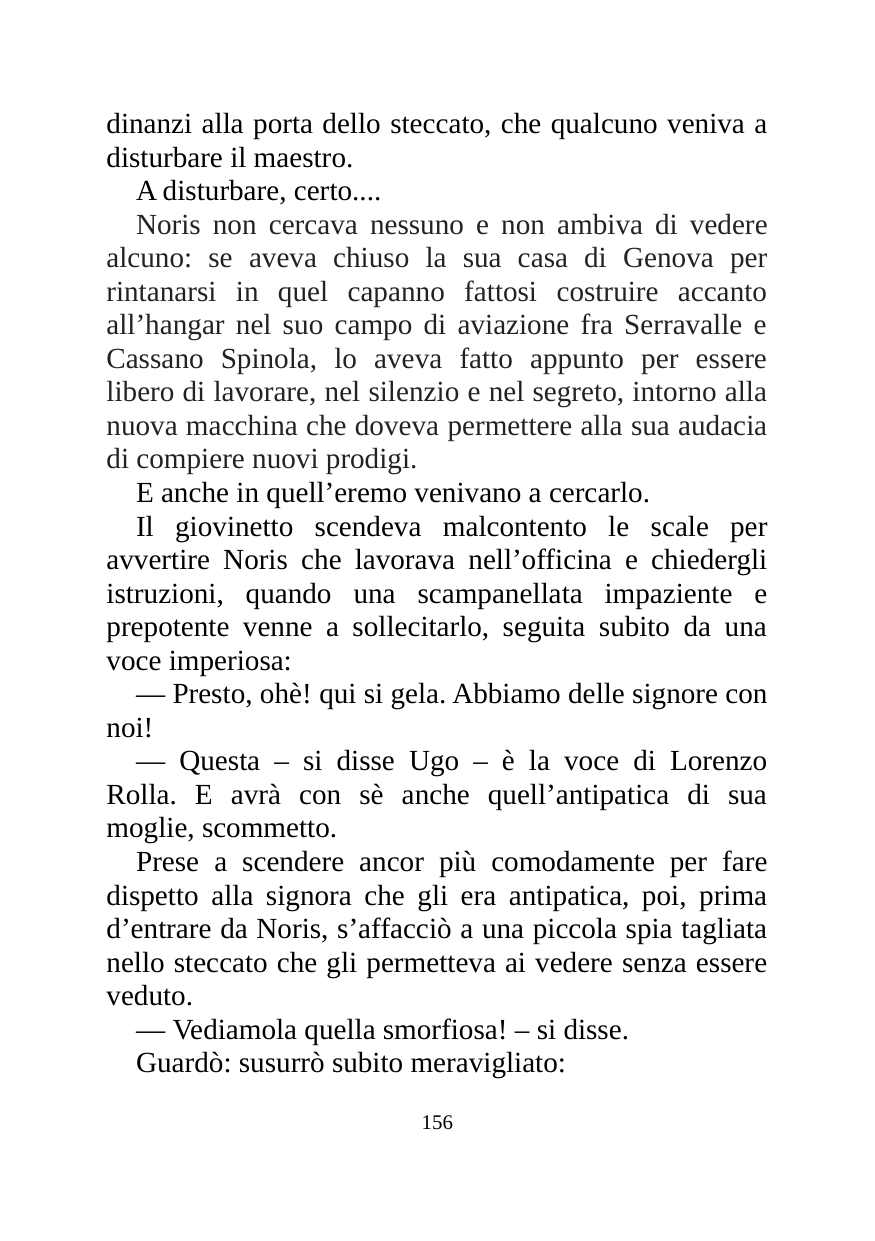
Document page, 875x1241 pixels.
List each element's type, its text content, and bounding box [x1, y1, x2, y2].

text E anche in quell’eremo venivano a cercarlo. [106, 475, 768, 509]
text — Presto, ohè! qui si gela. Abbiamo delle signore con noi! [106, 676, 768, 743]
text Guardò: susurrò subito meravigliato: [106, 1045, 768, 1079]
text Prese a scendere ancor più comodamente per fare dispetto alla signora che gli era antipatica, poi, prima d’entrare da Noris, s’affacciò a una piccola spia tagliata nello steccato che gli permetteva ai vedere senza essere veduto. [106, 844, 768, 1012]
text Il giovinetto scendeva malcontento le scale per avvertire Noris che lavorava nell’officina e chiedergli istruzioni, quando una scampanellata impaziente e prepotente venne a sollecitarlo, seguita subito da una voce imperiosa: [106, 509, 768, 676]
text A disturbare, certo.... [106, 173, 768, 207]
text — Questa – si disse Ugo – è la voce di Lorenzo Rolla. E avrà con sè anche quell’antipatica di sua moglie, scommetto. [106, 743, 768, 844]
text dinanzi alla porta dello steccato, che qualcuno veniva a disturbare il maestro. [106, 106, 768, 173]
text — Vediamola quella smorfiosa! – si disse. [106, 1012, 768, 1045]
text Noris non cercava nessuno e non ambiva di vedere alcuno: se aveva chiuso la sua casa di Genova per rintanarsi in quel capanno fattosi costruire accanto all’hangar nel suo campo di aviazione fra Serravalle e Cassano Spinola, lo aveva fatto appunto per essere libero di lavorare, nel silenzio e nel segreto, intorno alla nuova macchina che doveva permettere alla sua audacia di compiere nuovi prodigi. [106, 207, 768, 475]
